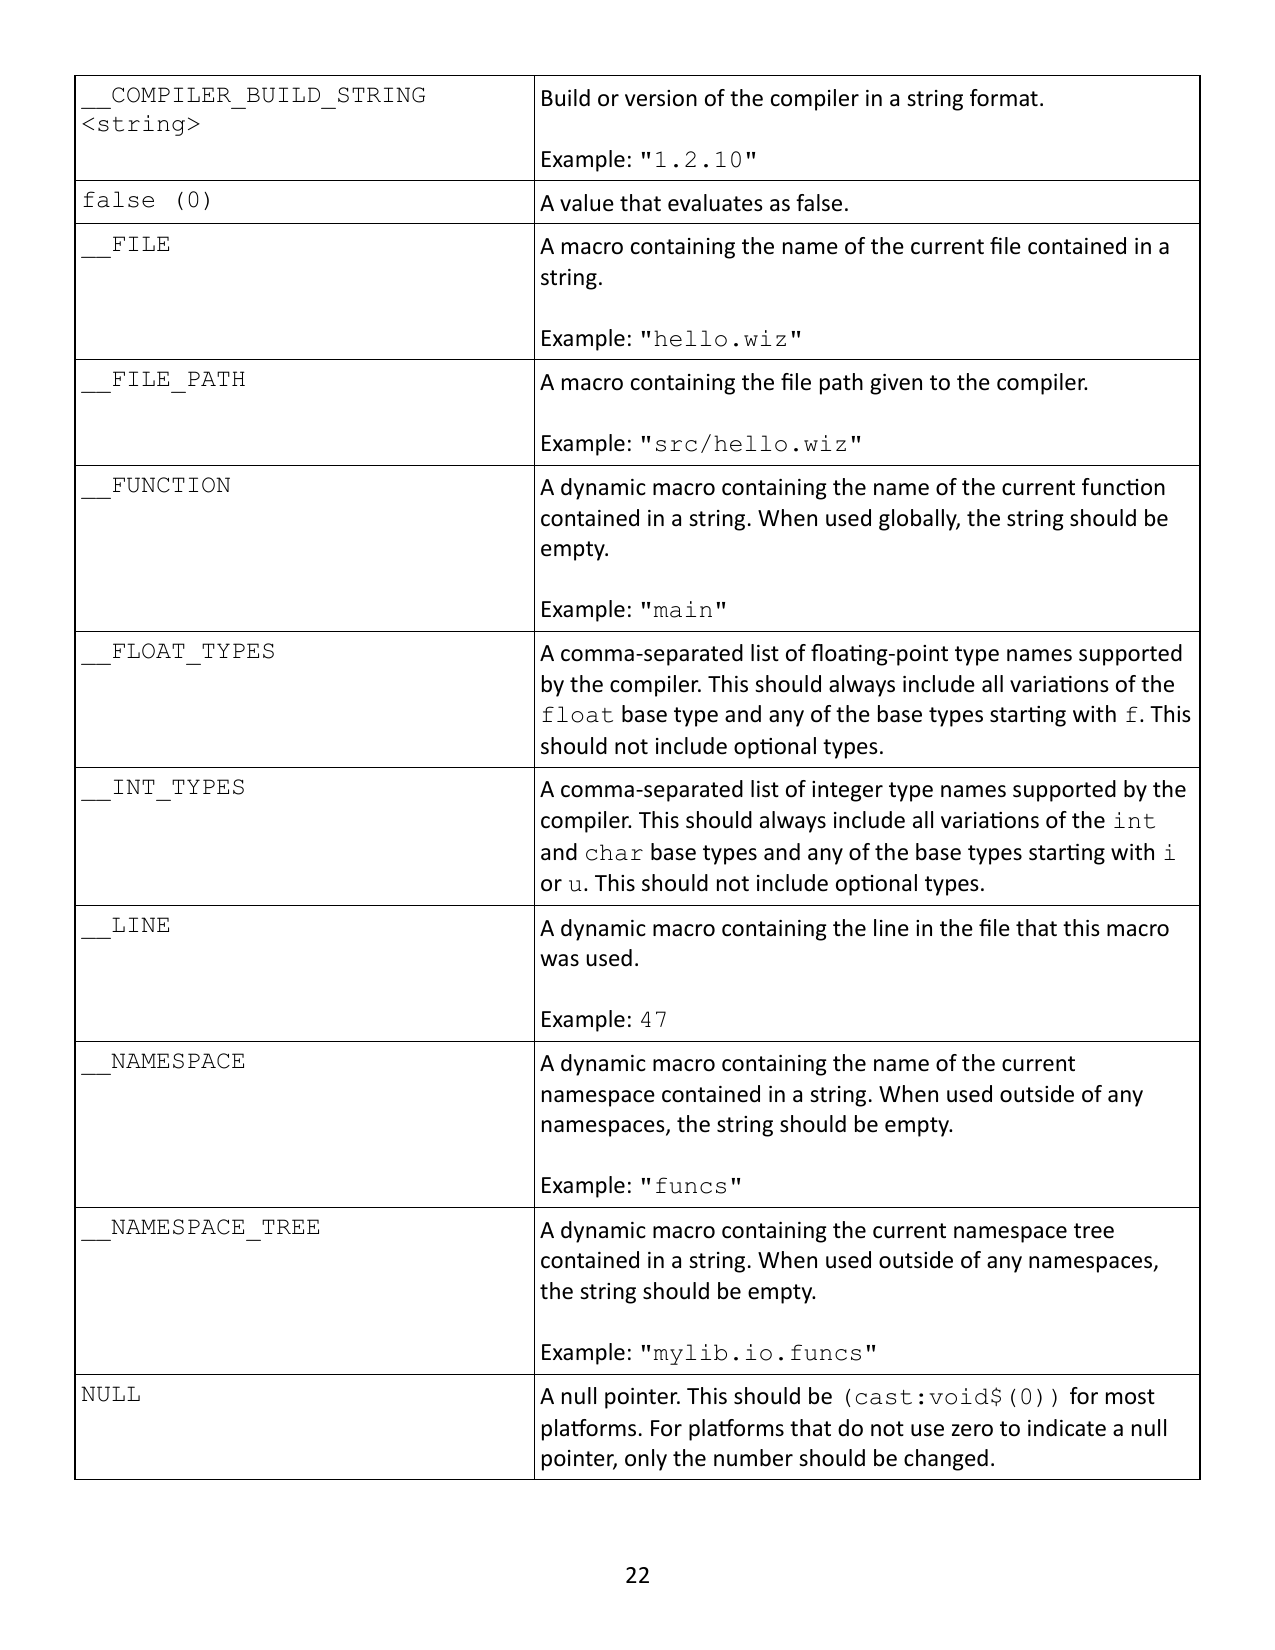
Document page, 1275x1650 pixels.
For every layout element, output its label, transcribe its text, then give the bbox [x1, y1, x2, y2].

table_cell __NAMESPACE [76, 1042, 534, 1207]
table_cell Build or version of the compiler in a string format. Example: "1.2.10" [535, 76, 1199, 180]
table_cell A null pointer. This should be (cast:void$(0)) for most platforms. For platforms that do not use zero to indicate a null pointer, only the number should be changed. [535, 1375, 1199, 1479]
table_cell __FILE [76, 224, 534, 359]
table_cell __FLOAT_TYPES [76, 632, 534, 767]
table_cell A macro containing the file path given to the compiler. Example: "src/hello.wiz" [535, 360, 1199, 464]
table_cell __FUNCTION [76, 466, 534, 631]
table_cell __COMPILER_BUILD_STRING <string> [76, 76, 534, 180]
table_cell A comma-separated list of integer type names supported by the compiler. This should always include all variations of the int and char base types and any of the base types starting with i or u. This should not include optional types. [535, 768, 1199, 905]
table_cell A dynamic macro containing the name of the current namespace contained in a string. When used outside of any namespaces, the string should be empty. Example: "funcs" [535, 1042, 1199, 1207]
table_cell __INT_TYPES [76, 768, 534, 905]
table_cell false (0) [76, 181, 534, 223]
table_cell __NAMESPACE_TREE [76, 1208, 534, 1373]
table_cell A comma-separated list of floating-point type names supported by the compiler. This should always include all variations of the float base type and any of the base types starting with f. This should not include optional types. [535, 632, 1199, 767]
table_cell A dynamic macro containing the name of the current function contained in a string. When used globally, the string should be empty. Example: "main" [535, 466, 1199, 631]
table_cell A value that evaluates as false. [535, 181, 1199, 223]
table_cell __FILE_PATH [76, 360, 534, 464]
table_cell A dynamic macro containing the current namespace tree contained in a string. When used outside of any namespaces, the string should be empty. Example: "mylib.io.funcs" [535, 1208, 1199, 1373]
table_cell NULL [76, 1375, 534, 1479]
table_cell __LINE [76, 906, 534, 1041]
table_cell A dynamic macro containing the line in the file that this macro was used. Example: 47 [535, 906, 1199, 1041]
table_cell A macro containing the name of the current file contained in a string. Example: "hello.wiz" [535, 224, 1199, 359]
